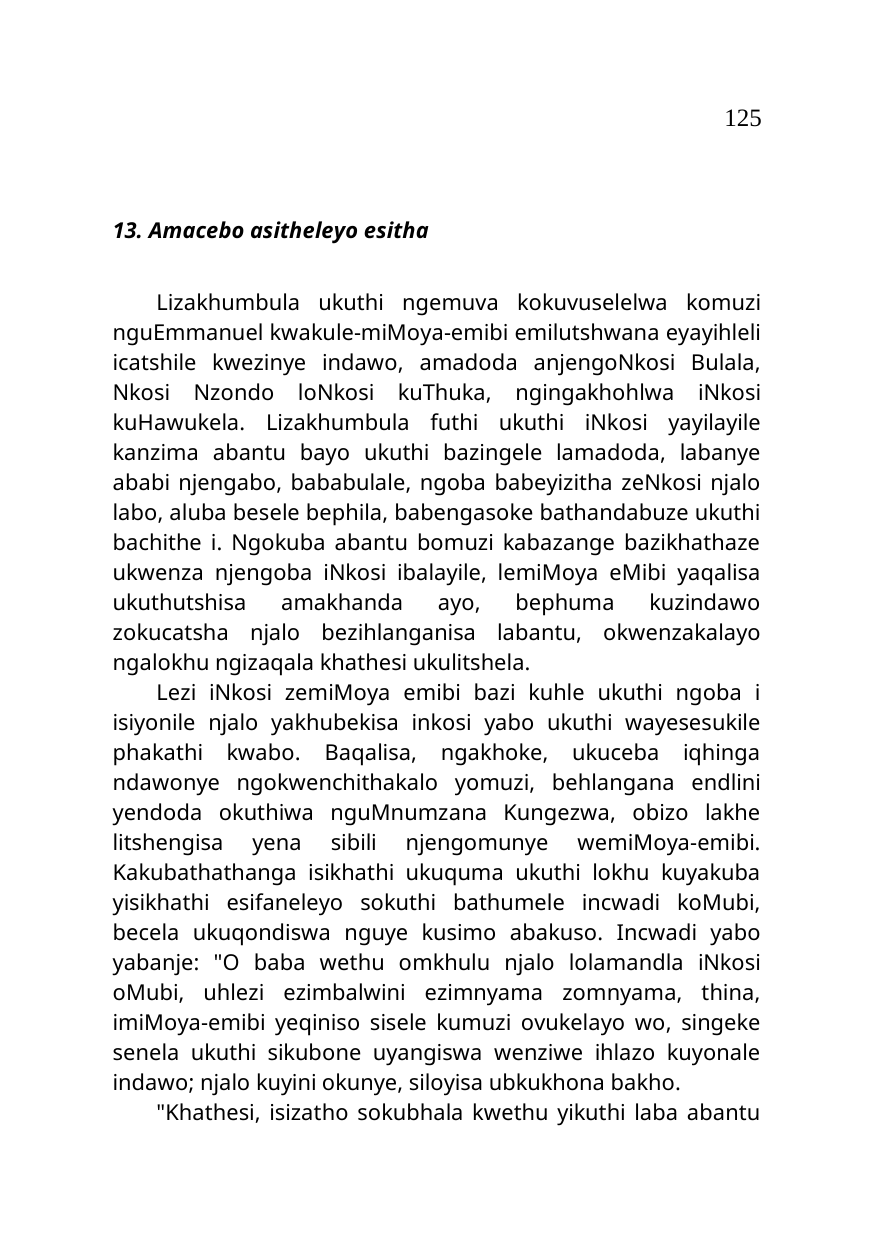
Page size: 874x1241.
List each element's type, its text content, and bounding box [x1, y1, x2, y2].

text Lizakhumbula ukuthi ngemuva kokuvuselelwa komuzi nguEmmanuel kwakule-miMoya-emibi emilutshwana eyayihleli icatshile kwezinye indawo, amadoda anjengoNkosi Bulala, Nkosi Nzondo loNkosi kuThuka, ngingakhohlwa iNkosi kuHawukela. Lizakhumbula futhi ukuthi iNkosi yayilayile kanzima abantu bayo ukuthi bazingele lamadoda, labanye ababi njengabo, bababulale, ngoba babeyizitha zeNkosi njalo labo, aluba besele bephila, babengasoke bathandabuze ukuthi bachithe i. Ngokuba abantu bomuzi kabazange bazikhathaze ukwenza njengoba iNkosi ibalayile, lemiMoya eMibi yaqalisa ukuthutshisa amakhanda ayo, bephuma kuzindawo zokucatsha njalo bezihlanganisa labantu, okwenzakalayo ngalokhu ngizaqala khathesi ukulitshela. [112, 287, 761, 677]
text "Khathesi, isizatho sokubhala kwethu yikuthi laba abantu [112, 1097, 761, 1127]
text Lezi iNkosi zemiMoya emibi bazi kuhle ukuthi ngoba i isiyonile njalo yakhubekisa inkosi yabo ukuthi wayesesukile phakathi kwabo. Baqalisa, ngakhoke, ukuceba iqhinga ndawonye ngokwenchithakalo yomuzi, behlangana endlini yendoda okuthiwa nguMnumzana Kungezwa, obizo lakhe litshengisa yena sibili njengomunye wemiMoya-emibi. Kakubathathanga isikhathi ukuquma ukuthi lokhu kuyakuba yisikhathi esifaneleyo sokuthi bathumele incwadi koMubi, becela ukuqondiswa nguye kusimo abakuso. Incwadi yabo yabanje: "O baba wethu omkhulu njalo lolamandla iNkosi oMubi, uhlezi ezimbalwini ezimnyama zomnyama, thina, imiMoya-emibi yeqiniso sisele kumuzi ovukelayo wo, singeke senela ukuthi sikubone uyangiswa wenziwe ihlazo kuyonale indawo; njalo kuyini okunye, siloyisa ubkukhona bakho. [112, 677, 761, 1097]
subtitle 13. Amacebo asitheleyo esitha [112, 214, 761, 244]
